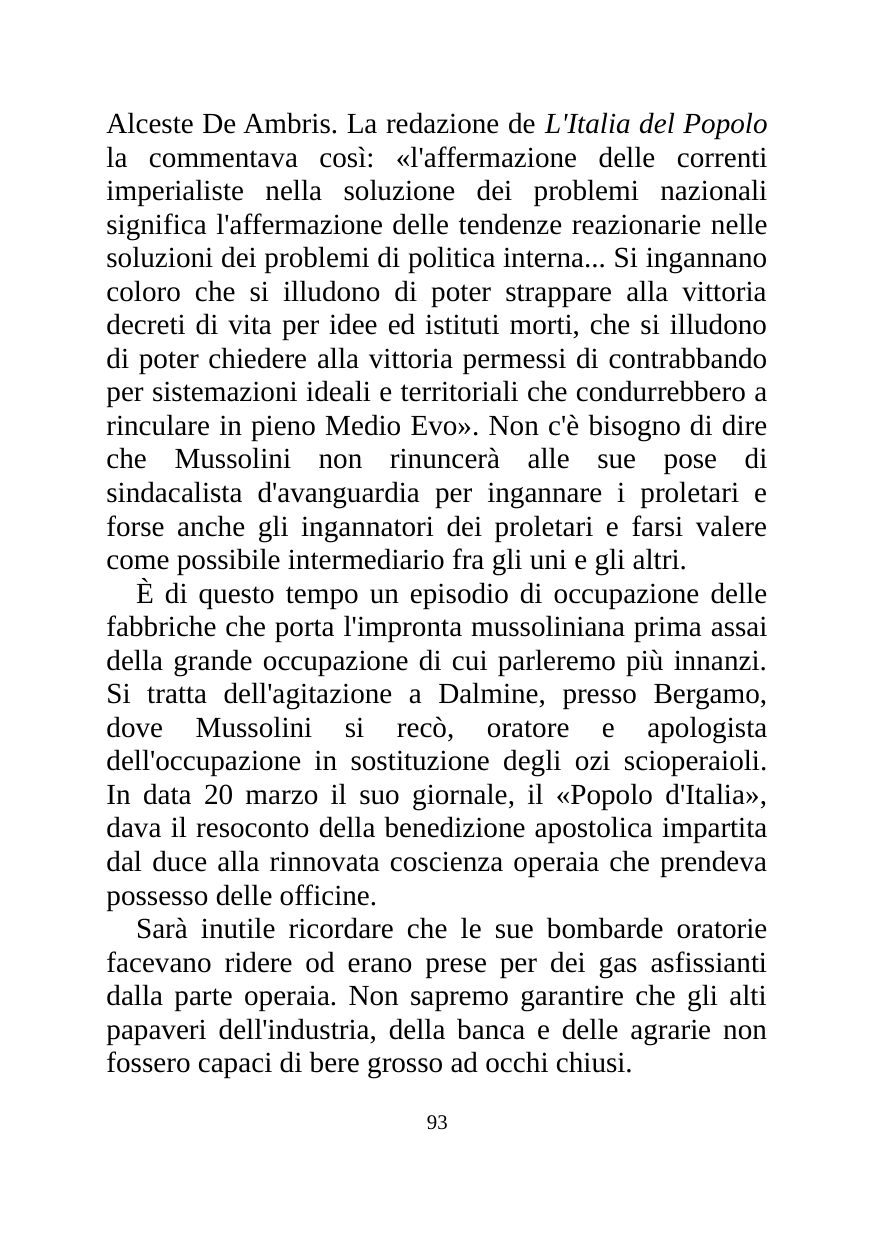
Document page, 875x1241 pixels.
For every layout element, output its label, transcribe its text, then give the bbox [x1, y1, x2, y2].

text Alceste De Ambris. La redazione de L'Italia del Popolo la commentava così: «l'affermazione delle correnti imperialiste nella soluzione dei problemi nazionali significa l'affermazione delle tendenze reazionarie nelle soluzioni dei problemi di politica interna... Si ingannano coloro che si illudono di poter strappare alla vittoria decreti di vita per idee ed istituti morti, che si illudono di poter chiedere alla vittoria permessi di contrabbando per sistemazioni ideali e territoriali che condurrebbero a rinculare in pieno Medio Evo». Non c'è bisogno di dire che Mussolini non rinuncerà alle sue pose di sindacalista d'avanguardia per ingannare i proletari e forse anche gli ingannatori dei proletari e farsi valere come possibile intermediario fra gli uni e gli altri. [106, 106, 768, 576]
text Sarà inutile ricordare che le sue bombarde oratorie facevano ridere od erano prese per dei gas asfissianti dalla parte operaia. Non sapremo garantire che gli alti papaveri dell'industria, della banca e delle agrarie non fossero capaci di bere grosso ad occhi chiusi. [106, 911, 768, 1079]
text È di questo tempo un episodio di occupazione delle fabbriche che porta l'impronta mussoliniana prima assai della grande occupazione di cui parleremo più innanzi. Si tratta dell'agitazione a Dalmine, presso Bergamo, dove Mussolini si recò, oratore e apologista dell'occupazione in sostituzione degli ozi scioperaioli. In data 20 marzo il suo giornale, il «Popolo d'Italia», dava il resoconto della benedizione apostolica impartita dal duce alla rinnovata coscienza operaia che prendeva possesso delle officine. [106, 576, 768, 911]
